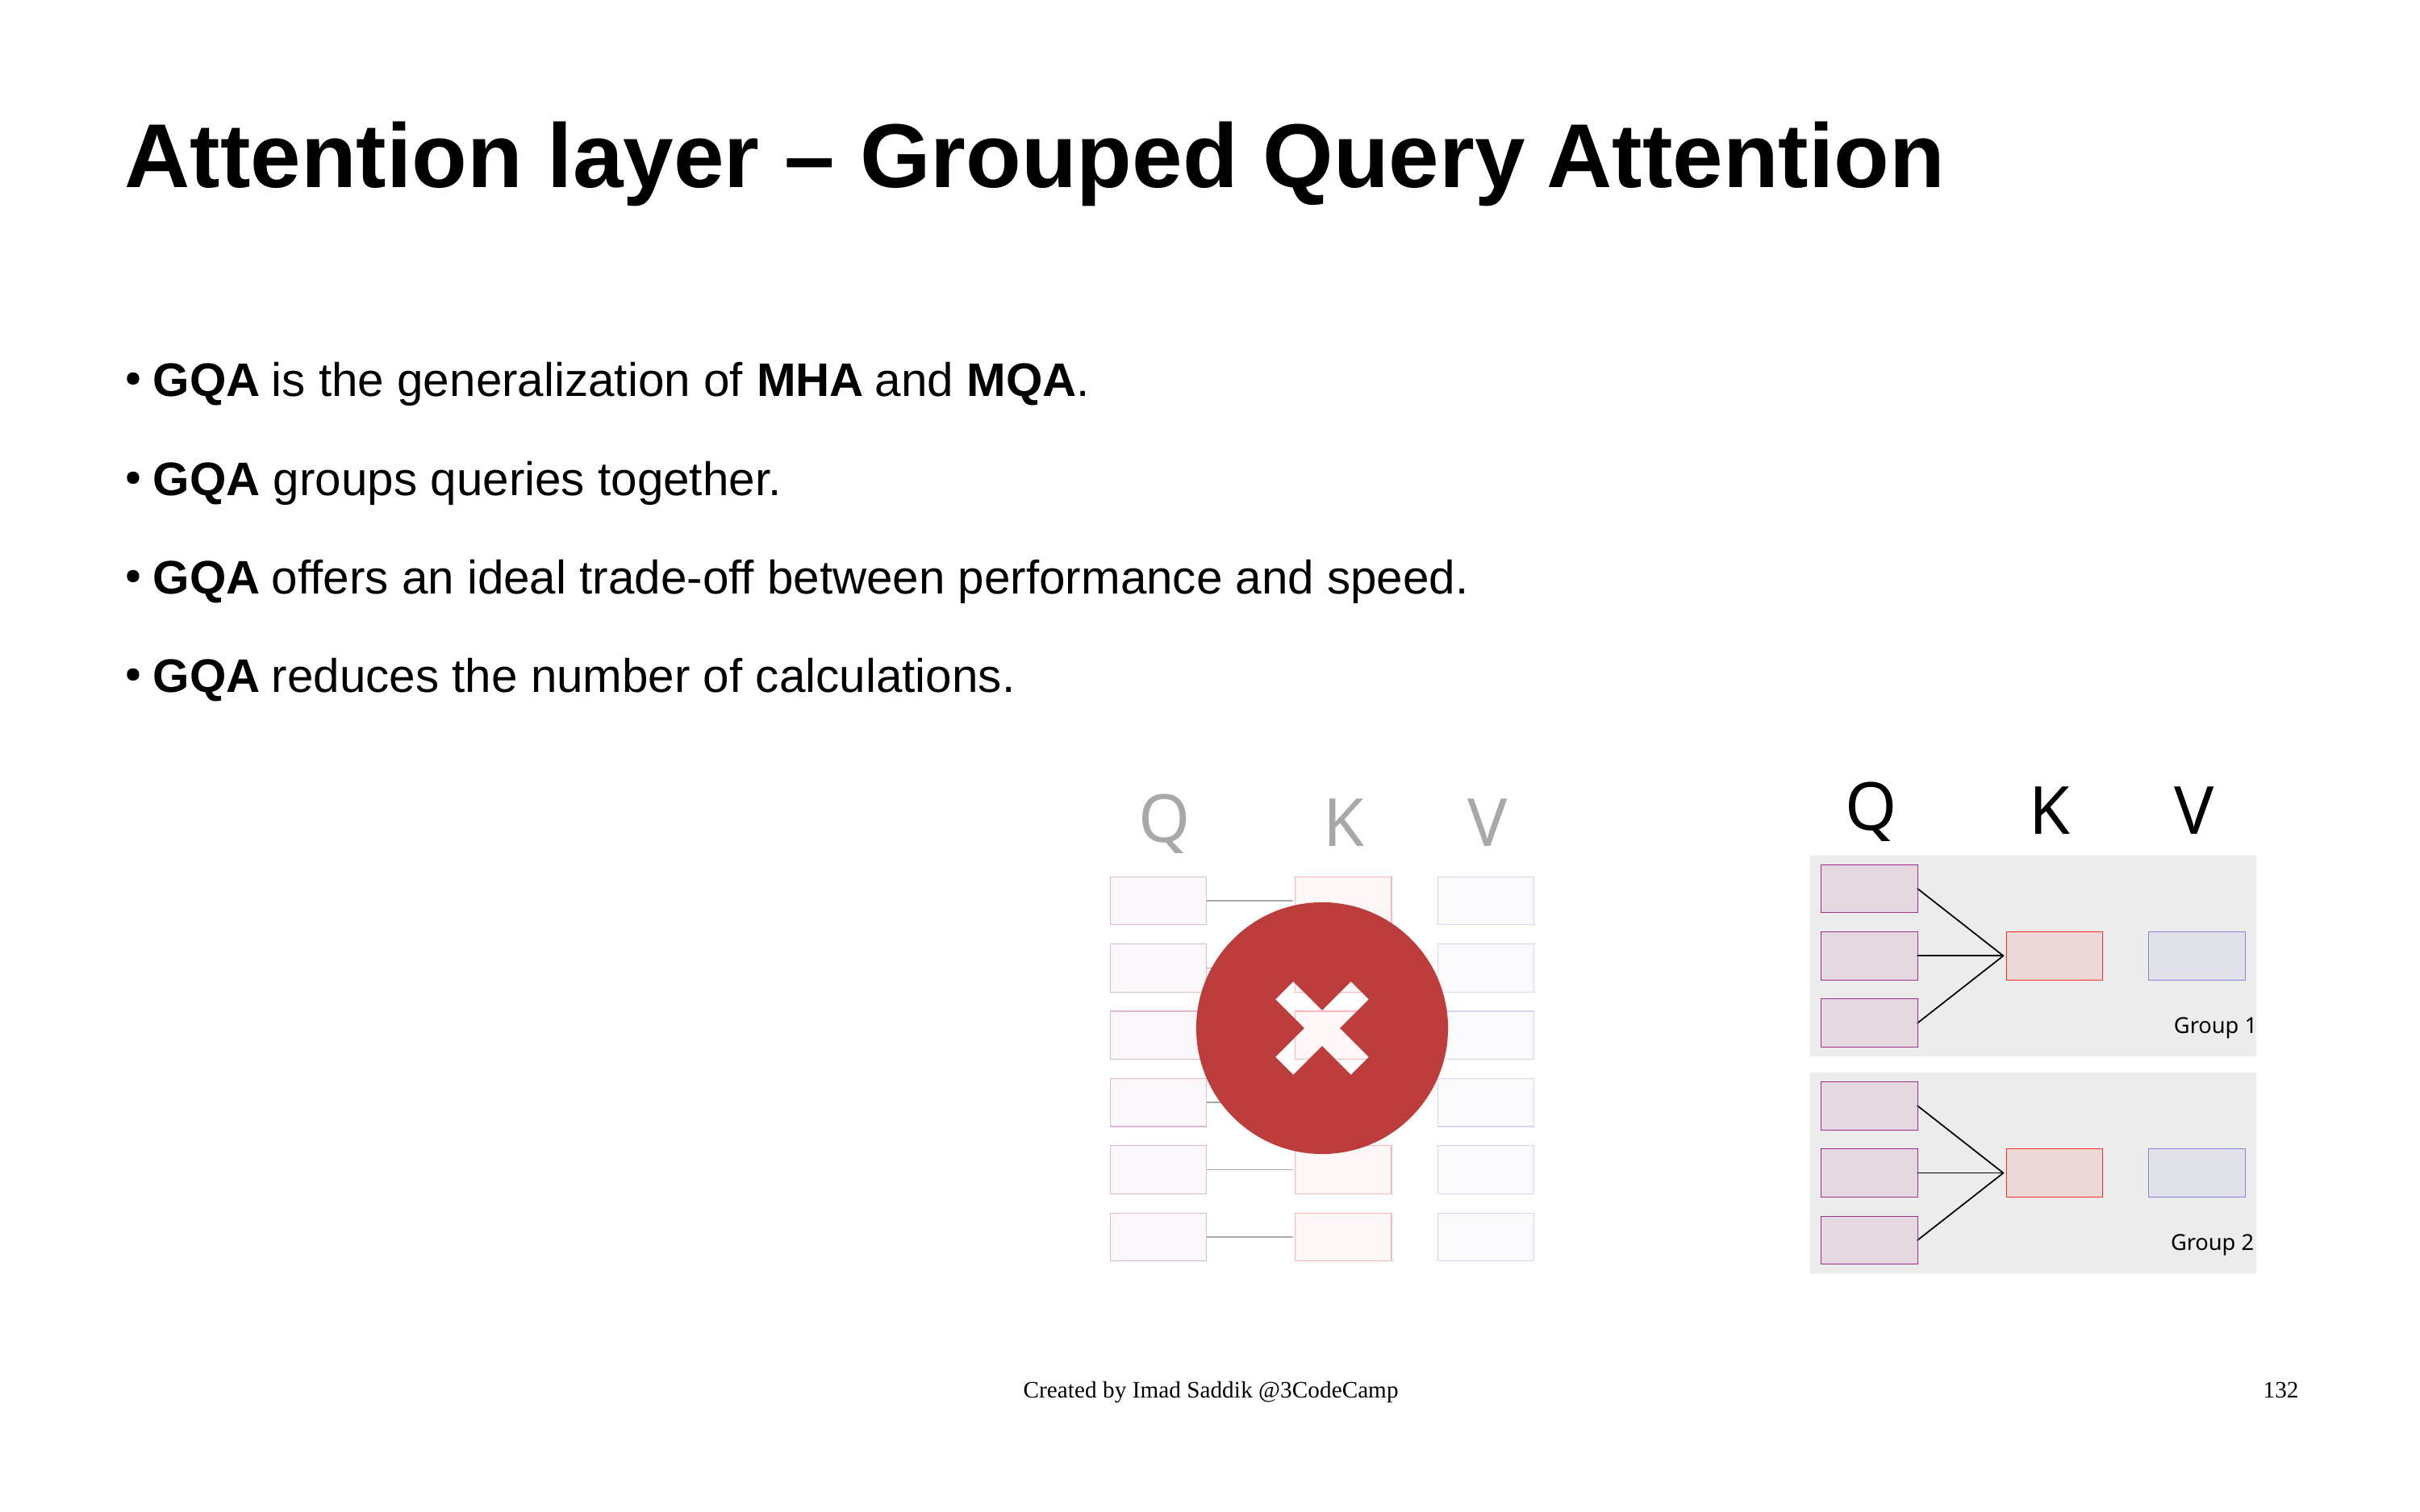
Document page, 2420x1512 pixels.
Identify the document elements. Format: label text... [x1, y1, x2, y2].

picture [1730, 726, 2336, 1331]
text_box [937, 726, 1664, 1331]
text_box Attention layer – Grouped Query Attention [112, 61, 2179, 251]
text_box GQA is the generalization of MHA and MQA. GQA groups queries together. GQA offers an ideal trade-off between performance and speed. GQA reduces the number of calculations. [112, 322, 1604, 756]
picture [1170, 877, 1474, 1180]
